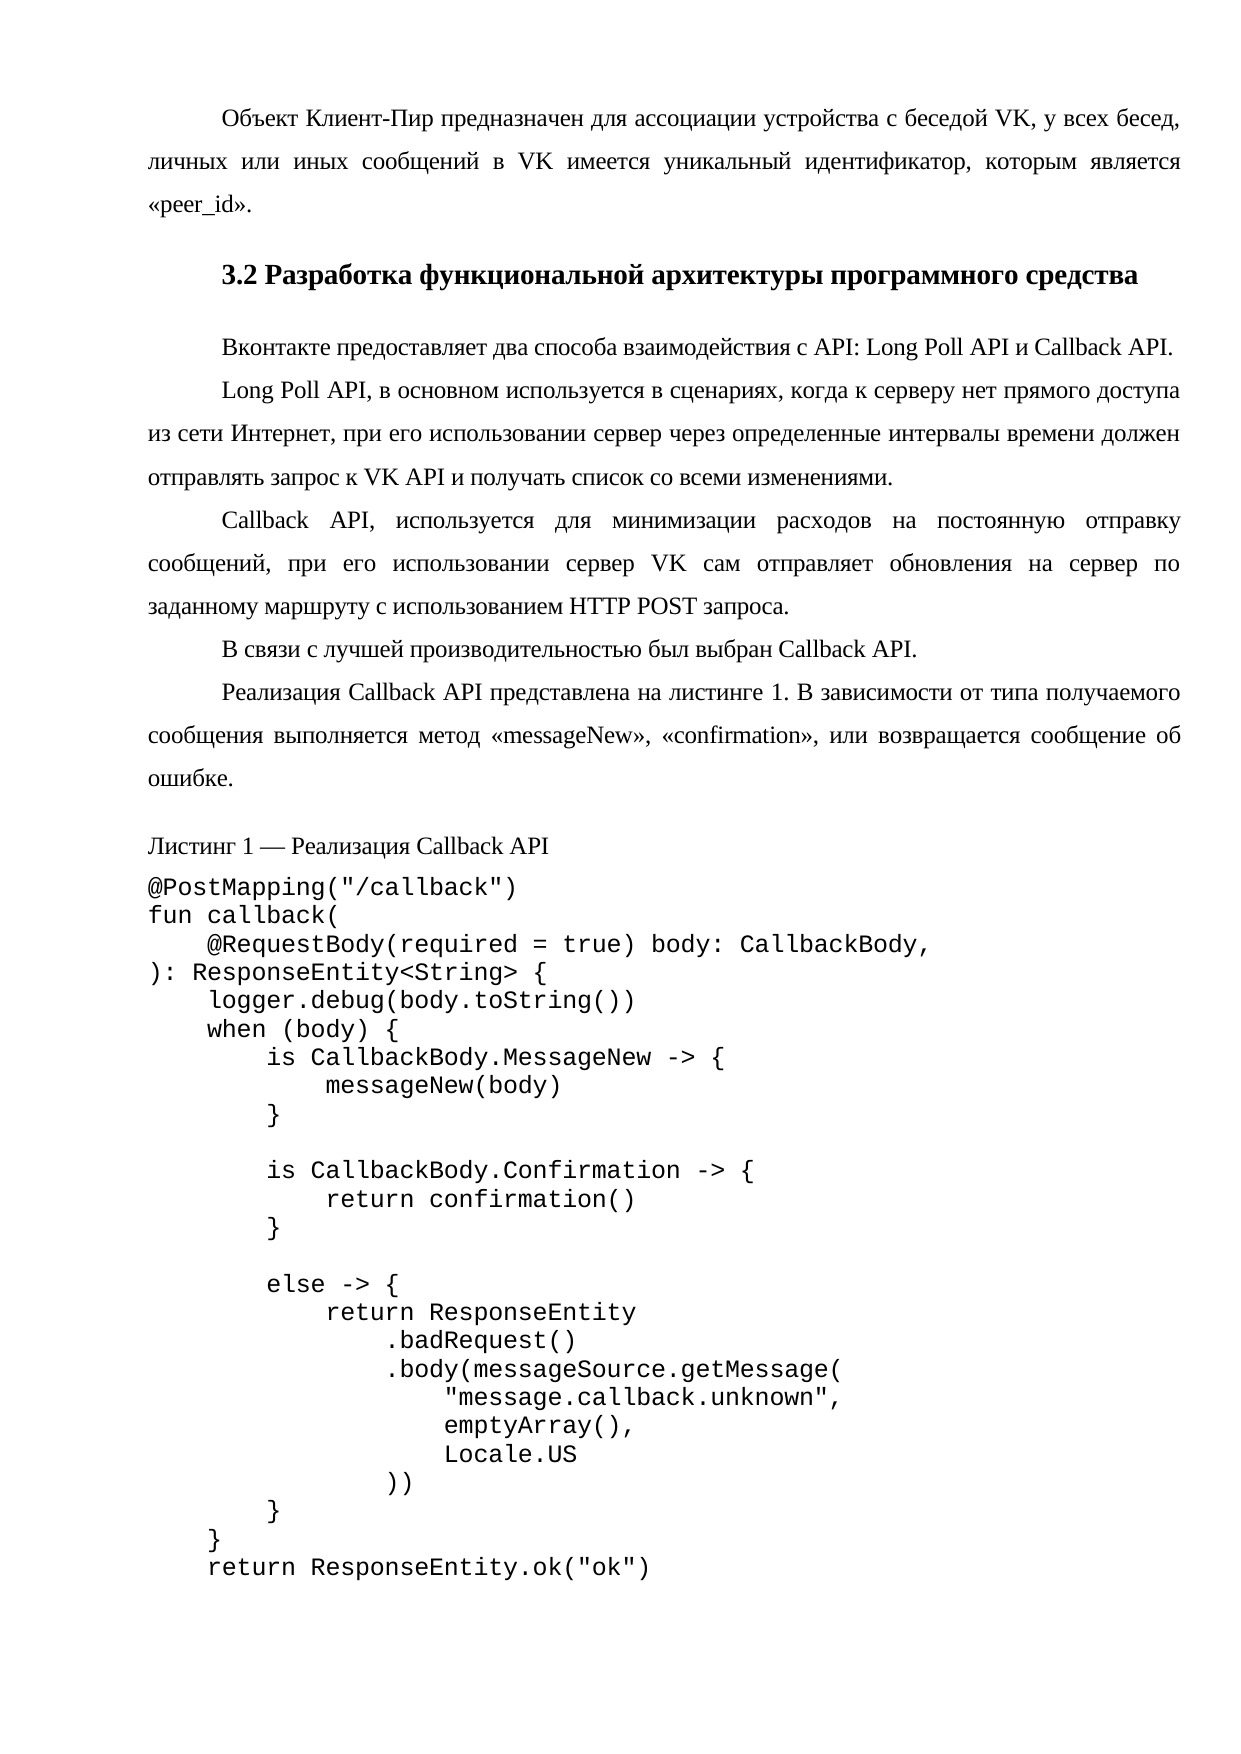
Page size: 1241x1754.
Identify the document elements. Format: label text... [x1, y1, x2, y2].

text Реализация Callback API представлена на листинге 1. В зависимости от типа получаемого сообщения выполняется метод «messageNew», «confirmation», или возвращается сообщение об ошибке. [148, 677, 1181, 792]
text ): ResponseEntity<String> { [148, 959, 1181, 988]
text logger.debug(body.toString()) [148, 988, 1181, 1016]
text } [148, 1498, 1181, 1526]
subtitle 3.2 Разработка функциональной архитектуры программного средства [148, 257, 1181, 291]
text Вконтакте предоставляет два способа взаимодействия с API: Long Poll API и Callback API. [148, 332, 1181, 361]
text when (body) { [148, 1016, 1181, 1044]
text fun callback( [148, 903, 1181, 931]
text emptyArray(), [148, 1413, 1181, 1441]
text } [148, 1526, 1181, 1554]
text } [148, 1214, 1181, 1243]
text is CallbackBody.Confirmation -> { [148, 1158, 1181, 1186]
text } [148, 1101, 1181, 1129]
text @RequestBody(required = true) body: CallbackBody, [148, 931, 1181, 959]
text Callback API, используется для минимизации расходов на постоянную отправку сообщений, при его использовании сервер VK сам отправляет обновления на сервер по заданному маршруту с использованием HTTP POST запроса. [148, 505, 1181, 620]
text .body(messageSource.getMessage( [148, 1356, 1181, 1384]
text "message.callback.unknown", [148, 1384, 1181, 1413]
text В связи с лучшей производительностью был выбран Callback API. [148, 634, 1181, 663]
text return confirmation() [148, 1186, 1181, 1214]
text Locale.US [148, 1441, 1181, 1469]
text messageNew(body) [148, 1073, 1181, 1101]
text .badRequest() [148, 1328, 1181, 1356]
text return ResponseEntity [148, 1299, 1181, 1328]
text is CallbackBody.MessageNew -> { [148, 1044, 1181, 1073]
text Объект Клиент-Пир предназначен для ассоциации устройства с беседой VK, у всех бесед, личных или иных сообщений в VK имеется уникальный идентификатор, которым является «peer_id». [148, 103, 1181, 218]
text else -> { [148, 1271, 1181, 1299]
text return ResponseEntity.ok("ok") [148, 1554, 1181, 1583]
text Листинг 1 — Реализация Callback API [148, 831, 1181, 860]
text Long Poll API, в основном используется в сценариях, когда к серверу нет прямого доступа из сети Интернет, при его использовании сервер через определенные интервалы времени должен отправлять запрос к VK API и получать список со всеми изменениями. [148, 375, 1181, 490]
text @PostMapping("/callback") [148, 874, 1181, 903]
text )) [148, 1469, 1181, 1498]
